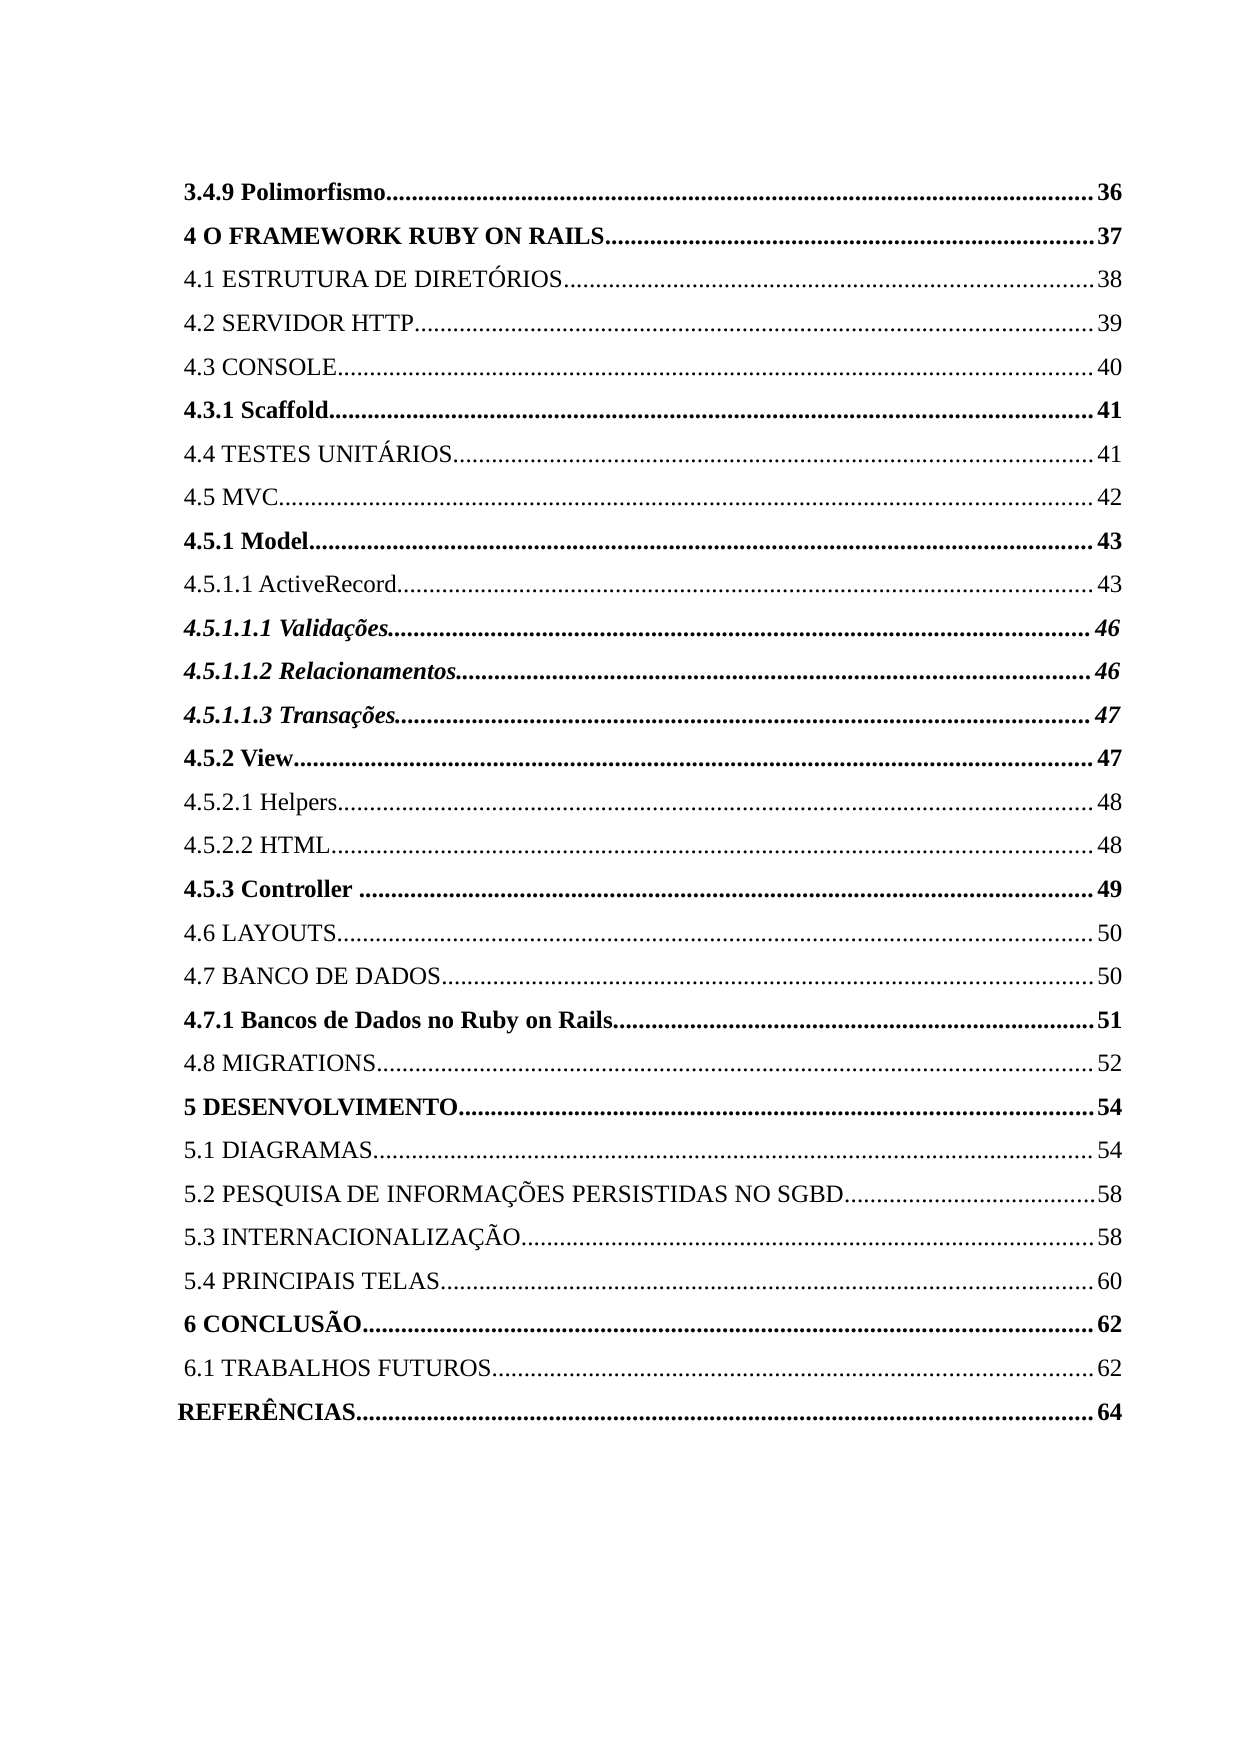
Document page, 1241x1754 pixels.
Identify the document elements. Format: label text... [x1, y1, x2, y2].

text 4.5.2.2 HTML 48 [177, 830, 1122, 859]
text 4.5.1.1.1 Validações 46 [177, 613, 1122, 642]
subtitle REFERÊNCIAS 64 [177, 1396, 1122, 1425]
text 4.6 LAYOUTS 50 [177, 917, 1122, 946]
text 4.5.1.1.3 Transações 47 [177, 700, 1122, 729]
text 4.5.1.1.2 Relacionamentos 46 [177, 656, 1122, 685]
text 5.2 PESQUISA DE INFORMAÇÕES PERSISTIDAS NO SGBD 58 [177, 1179, 1122, 1208]
text 4.7.1 Bancos de Dados no Ruby on Rails 51 [177, 1004, 1122, 1033]
text 4.5 MVC 42 [177, 482, 1122, 511]
text 4.3 CONSOLE 40 [177, 351, 1122, 380]
text 3.4.9 Polimorfismo 36 [177, 177, 1122, 206]
text 4.2 SERVIDOR HTTP 39 [177, 308, 1122, 337]
text 4.5.2 View 47 [177, 743, 1122, 772]
text 4.5.2.1 Helpers 48 [177, 787, 1122, 816]
text 4.5.1 Model 43 [177, 526, 1122, 554]
text 4.4 TESTES UNITÁRIOS 41 [177, 438, 1122, 467]
subtitle 6 CONCLUSÃO 62 [177, 1309, 1122, 1338]
text 5.1 DIAGRAMAS 54 [177, 1135, 1122, 1164]
subtitle 5 DESENVOLVIMENTO 54 [177, 1092, 1122, 1121]
text 5.4 PRINCIPAIS TELAS 60 [177, 1266, 1122, 1295]
text 6.1 TRABALHOS FUTUROS 62 [177, 1353, 1122, 1382]
text 4.3.1 Scaffold 41 [177, 395, 1122, 424]
text 4.7 BANCO DE DADOS 50 [177, 961, 1122, 990]
text 5.3 INTERNACIONALIZAÇÃO 58 [177, 1222, 1122, 1251]
text 4.8 MIGRATIONS 52 [177, 1048, 1122, 1077]
subtitle 4 O FRAMEWORK RUBY ON RAILS 37 [177, 221, 1122, 250]
text 4.1 ESTRUTURA DE DIRETÓRIOS 38 [177, 264, 1122, 293]
text 4.5.3 Controller 49 [177, 874, 1122, 903]
text 4.5.1.1 ActiveRecord 43 [177, 569, 1122, 598]
